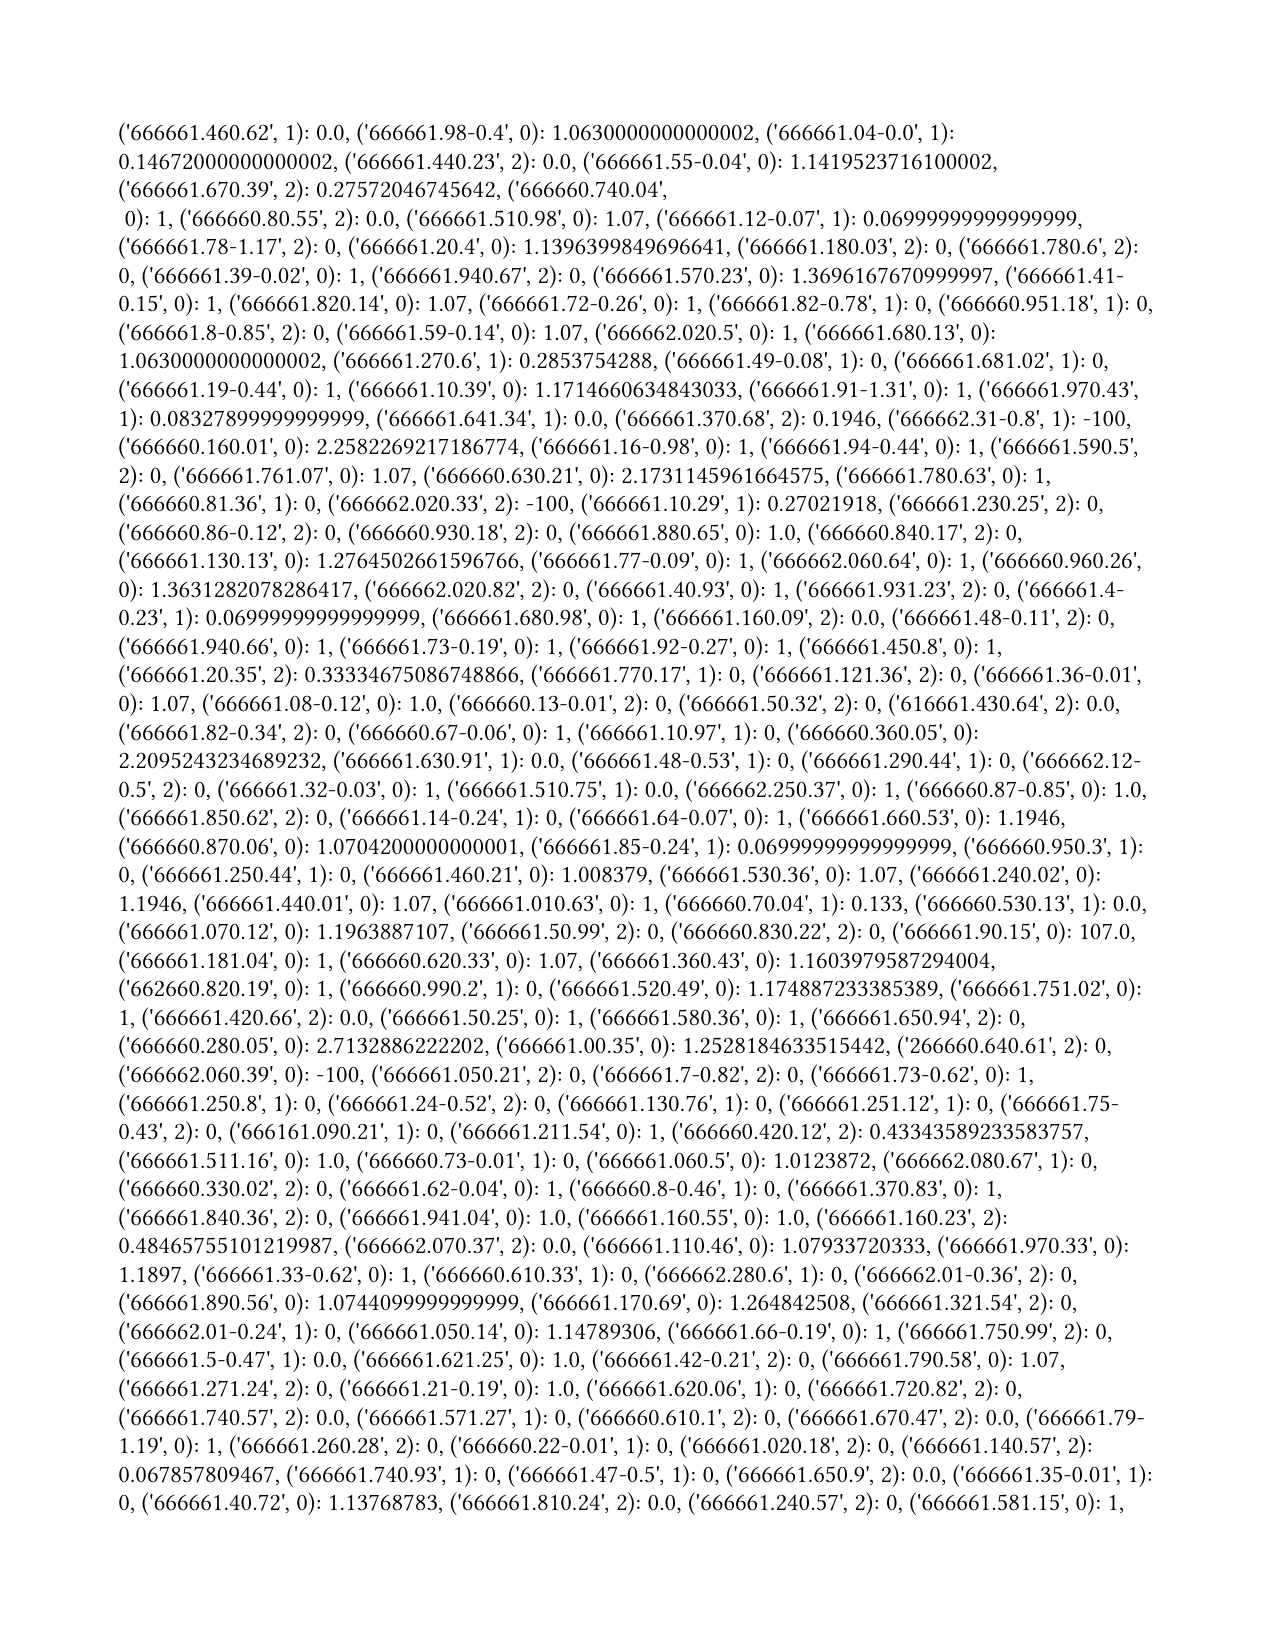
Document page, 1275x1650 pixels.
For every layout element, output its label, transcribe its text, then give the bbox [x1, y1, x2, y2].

text ('666661.460.62', 1): 0.0, ('666661.98-0.4', 0): 1.0630000000000002, ('666661.04-0.0', 1): 0.14672000000000002, ('666661.440.23', 2): 0.0, ('666661.55-0.04', 0): 1.1419523716100002, ('666661.670.39', 2): 0.27572046745642, ('666660.740.04', [118, 118, 1157, 204]
text 0): 1, ('666660.80.55', 2): 0.0, ('666661.510.98', 0): 1.07, ('666661.12-0.07', 1): 0.06999999999999999, ('666661.78-1.17', 2): 0, ('666661.20.4', 0): 1.1396399849696641, ('666661.180.03', 2): 0, ('666661.780.6', 2): 0, ('666661.39-0.02', 0): 1, ('666661.940.67', 2): 0, ('666661.570.23', 0): 1.3696167670999997, ('666661.41-0.15', 0): 1, ('666661.820.14', 0): 1.07, ('666661.72-0.26', 0): 1, ('666661.82-0.78', 1): 0, ('666660.951.18', 1): 0, ('666661.8-0.85', 2): 0, ('666661.59-0.14', 0): 1.07, ('666662.020.5', 0): 1, ('666661.680.13', 0): 1.0630000000000002, ('666661.270.6', 1): 0.2853754288, ('666661.49-0.08', 1): 0, ('666661.681.02', 1): 0, ('666661.19-0.44', 0): 1, ('666661.10.39', 0): 1.1714660634843033, ('666661.91-1.31', 0): 1, ('666661.970.43', 1): 0.08327899999999999, ('666661.641.34', 1): 0.0, ('666661.370.68', 2): 0.1946, ('666662.31-0.8', 1): -100, ('666660.160.01', 0): 2.2582269217186774, ('666661.16-0.98', 0): 1, ('666661.94-0.44', 0): 1, ('666661.590.5', 2): 0, ('666661.761.07', 0): 1.07, ('666660.630.21', 0): 2.1731145961664575, ('666661.780.63', 0): 1, ('666660.81.36', 1): 0, ('666662.020.33', 2): -100, ('666661.10.29', 1): 0.27021918, ('666661.230.25', 2): 0, ('666660.86-0.12', 2): 0, ('666660.930.18', 2): 0, ('666661.880.65', 0): 1.0, ('666660.840.17', 2): 0, ('666661.130.13', 0): 1.2764502661596766, ('666661.77-0.09', 0): 1, ('666662.060.64', 0): 1, ('666660.960.26', 0): 1.3631282078286417, ('666662.020.82', 2): 0, ('666661.40.93', 0): 1, ('666661.931.23', 2): 0, ('666661.4-0.23', 1): 0.06999999999999999, ('666661.680.98', 0): 1, ('666661.160.09', 2): 0.0, ('666661.48-0.11', 2): 0, ('666661.940.66', 0): 1, ('666661.73-0.19', 0): 1, ('666661.92-0.27', 0): 1, ('666661.450.8', 0): 1, ('666661.20.35', 2): 0.33334675086748866, ('666661.770.17', 1): 0, ('666661.121.36', 2): 0, ('666661.36-0.01', 0): 1.07, ('666661.08-0.12', 0): 1.0, ('666660.13-0.01', 2): 0, ('666661.50.32', 2): 0, ('616661.430.64', 2): 0.0, ('666661.82-0.34', 2): 0, ('666660.67-0.06', 0): 1, ('666661.10.97', 1): 0, ('666660.360.05', 0): 2.2095243234689232, ('666661.630.91', 1): 0.0, ('666661.48-0.53', 1): 0, ('666661.290.44', 1): 0, ('666662.12-0.5', 2): 0, ('666661.32-0.03', 0): 1, ('666661.510.75', 1): 0.0, ('666662.250.37', 0): 1, ('666660.87-0.85', 0): 1.0, ('666661.850.62', 2): 0, ('666661.14-0.24', 1): 0, ('666661.64-0.07', 0): 1, ('666661.660.53', 0): 1.1946, ('666660.870.06', 0): 1.0704200000000001, ('666661.85-0.24', 1): 0.06999999999999999, ('666660.950.3', 1): 0, ('666661.250.44', 1): 0, ('666661.460.21', 0): 1.008379, ('666661.530.36', 0): 1.07, ('666661.240.02', 0): 1.1946, ('666661.440.01', 0): 1.07, ('666661.010.63', 0): 1, ('666660.70.04', 1): 0.133, ('666660.530.13', 1): 0.0, ('666661.070.12', 0): 1.1963887107, ('666661.50.99', 2): 0, ('666660.830.22', 2): 0, ('666661.90.15', 0): 107.0, ('666661.181.04', 0): 1, ('666660.620.33', 0): 1.07, ('666661.360.43', 0): 1.1603979587294004, ('662660.820.19', 0): 1, ('666660.990.2', 1): 0, ('666661.520.49', 0): 1.174887233385389, ('666661.751.02', 0): 1, ('666661.420.66', 2): 0.0, ('666661.50.25', 0): 1, ('666661.580.36', 0): 1, ('666661.650.94', 2): 0, ('666660.280.05', 0): 2.7132886222202, ('666661.00.35', 0): 1.2528184633515442, ('266660.640.61', 2): 0, ('666662.060.39', 0): -100, ('666661.050.21', 2): 0, ('666661.7-0.82', 2): 0, ('666661.73-0.62', 0): 1, ('666661.250.8', 1): 0, ('666661.24-0.52', 2): 0, ('666661.130.76', 1): 0, ('666661.251.12', 1): 0, ('666661.75-0.43', 2): 0, ('666161.090.21', 1): 0, ('666661.211.54', 0): 1, ('666660.420.12', 2): 0.43343589233583757, ('666661.511.16', 0): 1.0, ('666660.73-0.01', 1): 0, ('666661.060.5', 0): 1.0123872, ('666662.080.67', 1): 0, ('666660.330.02', 2): 0, ('666661.62-0.04', 0): 1, ('666660.8-0.46', 1): 0, ('666661.370.83', 0): 1, ('666661.840.36', 2): 0, ('666661.941.04', 0): 1.0, ('666661.160.55', 0): 1.0, ('666661.160.23', 2): 0.48465755101219987, ('666662.070.37', 2): 0.0, ('666661.110.46', 0): 1.07933720333, ('666661.970.33', 0): 1.1897, ('666661.33-0.62', 0): 1, ('666660.610.33', 1): 0, ('666662.280.6', 1): 0, ('666662.01-0.36', 2): 0, ('666661.890.56', 0): 1.0744099999999999, ('666661.170.69', 0): 1.264842508, ('666661.321.54', 2): 0, ('666662.01-0.24', 1): 0, ('666661.050.14', 0): 1.14789306, ('666661.66-0.19', 0): 1, ('666661.750.99', 2): 0, ('666661.5-0.47', 1): 0.0, ('666661.621.25', 0): 1.0, ('666661.42-0.21', 2): 0, ('666661.790.58', 0): 1.07, ('666661.271.24', 2): 0, ('666661.21-0.19', 0): 1.0, ('666661.620.06', 1): 0, ('666661.720.82', 2): 0, ('666661.740.57', 2): 0.0, ('666661.571.27', 1): 0, ('666660.610.1', 2): 0, ('666661.670.47', 2): 0.0, ('666661.79-1.19', 0): 1, ('666661.260.28', 2): 0, ('666660.22-0.01', 1): 0, ('666661.020.18', 2): 0, ('666661.140.57', 2): 0.067857809467, ('666661.740.93', 1): 0, ('666661.47-0.5', 1): 0, ('666661.650.9', 2): 0.0, ('666661.35-0.01', 1): 0, ('666661.40.72', 0): 1.13768783, ('666661.810.24', 2): 0.0, ('666661.240.57', 2): 0, ('666661.581.15', 0): 1, [118, 204, 1157, 1517]
